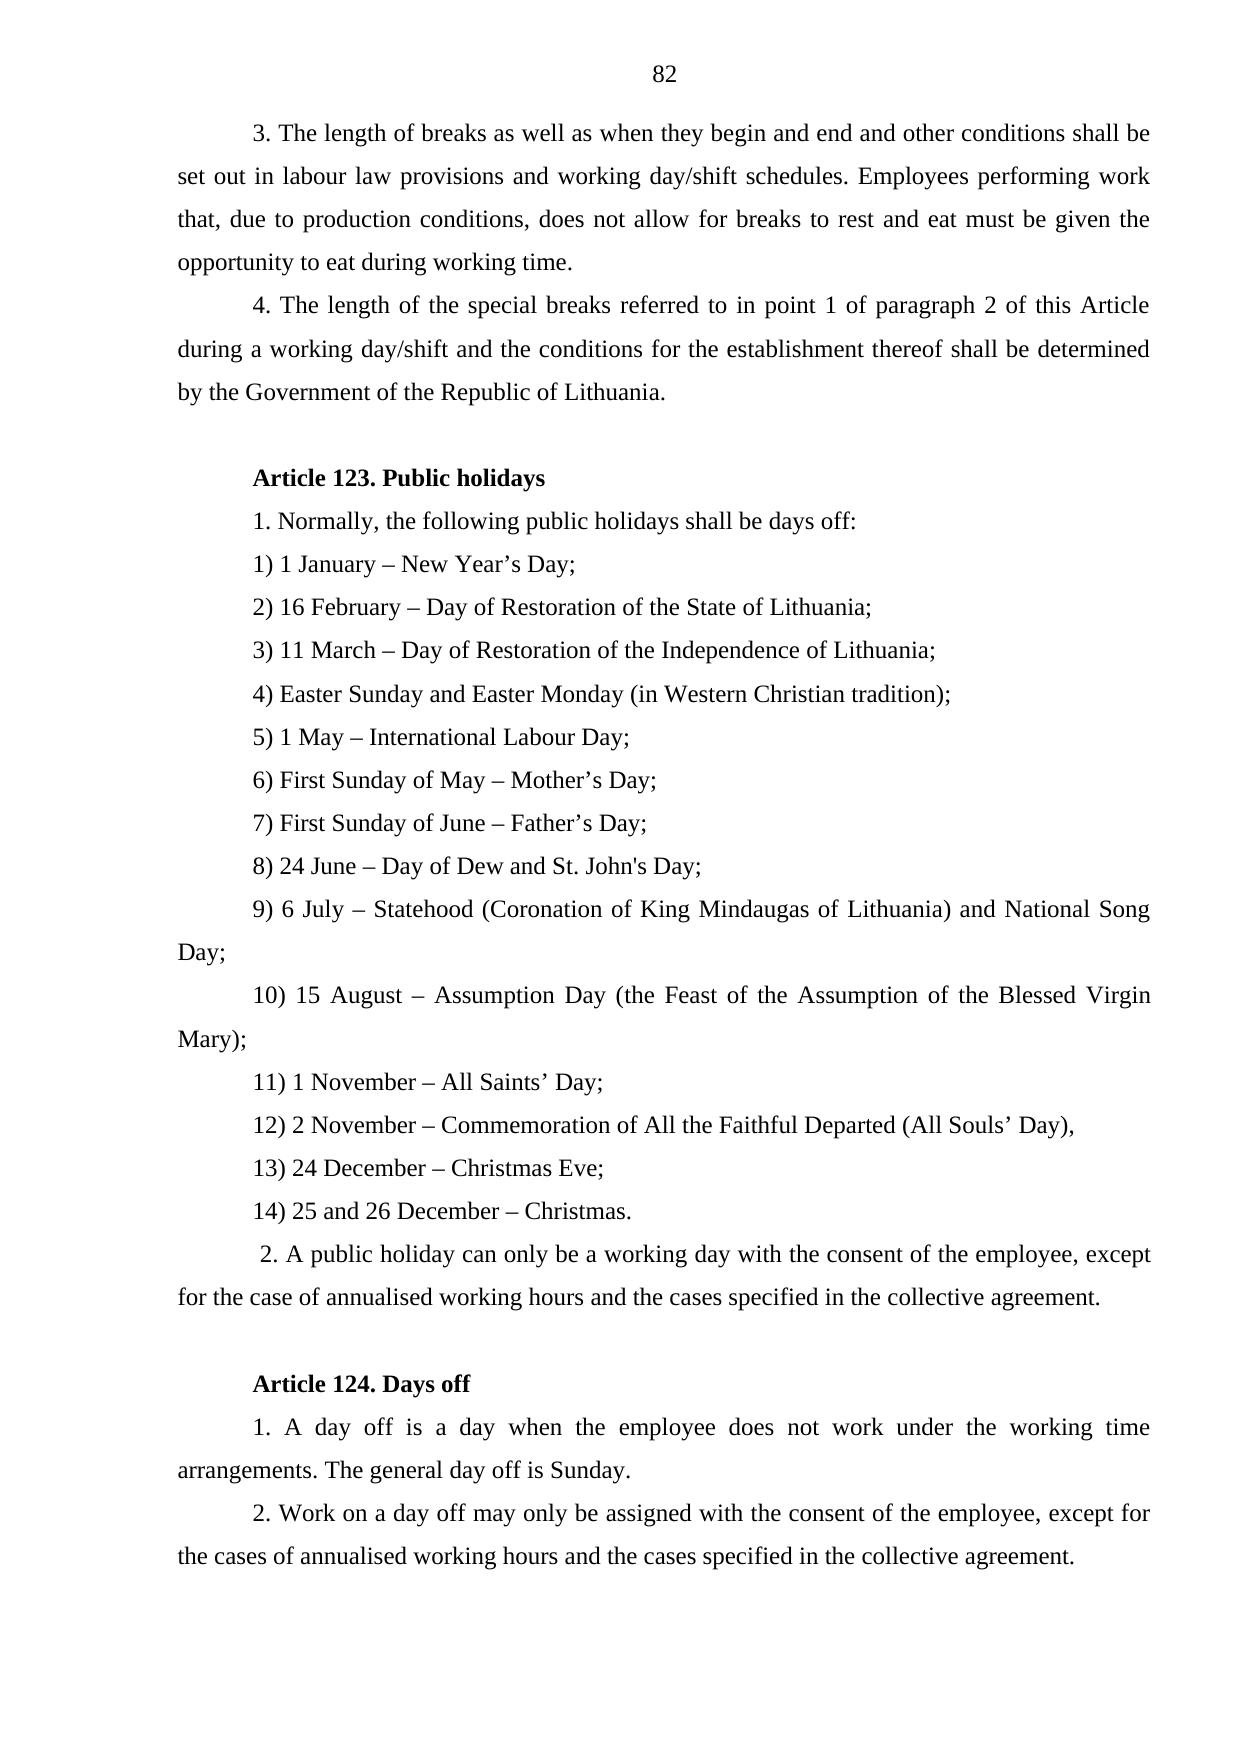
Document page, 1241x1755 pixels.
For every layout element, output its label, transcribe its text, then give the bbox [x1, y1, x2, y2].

text 10) 15 August – Assumption Day (the Feast of the Assumption of the Blessed Virgin Mary); [177, 981, 1152, 1052]
text 1) 1 January – New Year’s Day; [177, 549, 1152, 578]
text 1. Normally, the following public holidays shall be days off: [177, 506, 1152, 535]
text 3. The length of breaks as well as when they begin and end and other conditions shall be set out in labour law provisions and working day/shift schedules. Employees performing work that, due to production conditions, does not allow for breaks to rest and eat must be given the opportunity to eat during working time. [177, 118, 1152, 276]
text 7) First Sunday of June – Father’s Day; [177, 808, 1152, 837]
text 9) 6 July – Statehood (Coronation of King Mindaugas of Lithuania) and National Song Day; [177, 894, 1152, 966]
text 1. A day off is a day when the employee does not work under the working time arrangements. The general day off is Sunday. [177, 1412, 1152, 1484]
text 2. A public holiday can only be a working day with the consent of the employee, except for the case of annualised working hours and the cases specified in the collective agreement. [177, 1239, 1152, 1311]
text 12) 2 November – Commemoration of All the Faithful Departed (All Souls’ Day), [177, 1110, 1152, 1139]
text 2) 16 February – Day of Restoration of the State of Lithuania; [177, 592, 1152, 621]
text 4) Easter Sunday and Easter Monday (in Western Christian tradition); [177, 679, 1152, 707]
text 13) 24 December – Christmas Eve; [177, 1153, 1152, 1182]
text 11) 1 November – All Saints’ Day; [177, 1067, 1152, 1096]
text 2. Work on a day off may only be assigned with the consent of the employee, except for the cases of annualised working hours and the cases specified in the collective agreement. [177, 1498, 1152, 1570]
text 4. The length of the special breaks referred to in point 1 of paragraph 2 of this Article during a working day/shift and the conditions for the establishment thereof shall be determined by the Government of the Republic of Lithuania. [177, 291, 1152, 406]
text Article 123. Public holidays [177, 463, 1152, 492]
text 6) First Sunday of May – Mother’s Day; [177, 765, 1152, 794]
text 14) 25 and 26 December – Christmas. [177, 1196, 1152, 1225]
text 3) 11 March – Day of Restoration of the Independence of Lithuania; [177, 636, 1152, 664]
text Article 124. Days off [177, 1369, 1152, 1397]
text 8) 24 June – Day of Dew and St. John's Day; [177, 851, 1152, 880]
text 5) 1 May – International Labour Day; [177, 722, 1152, 751]
